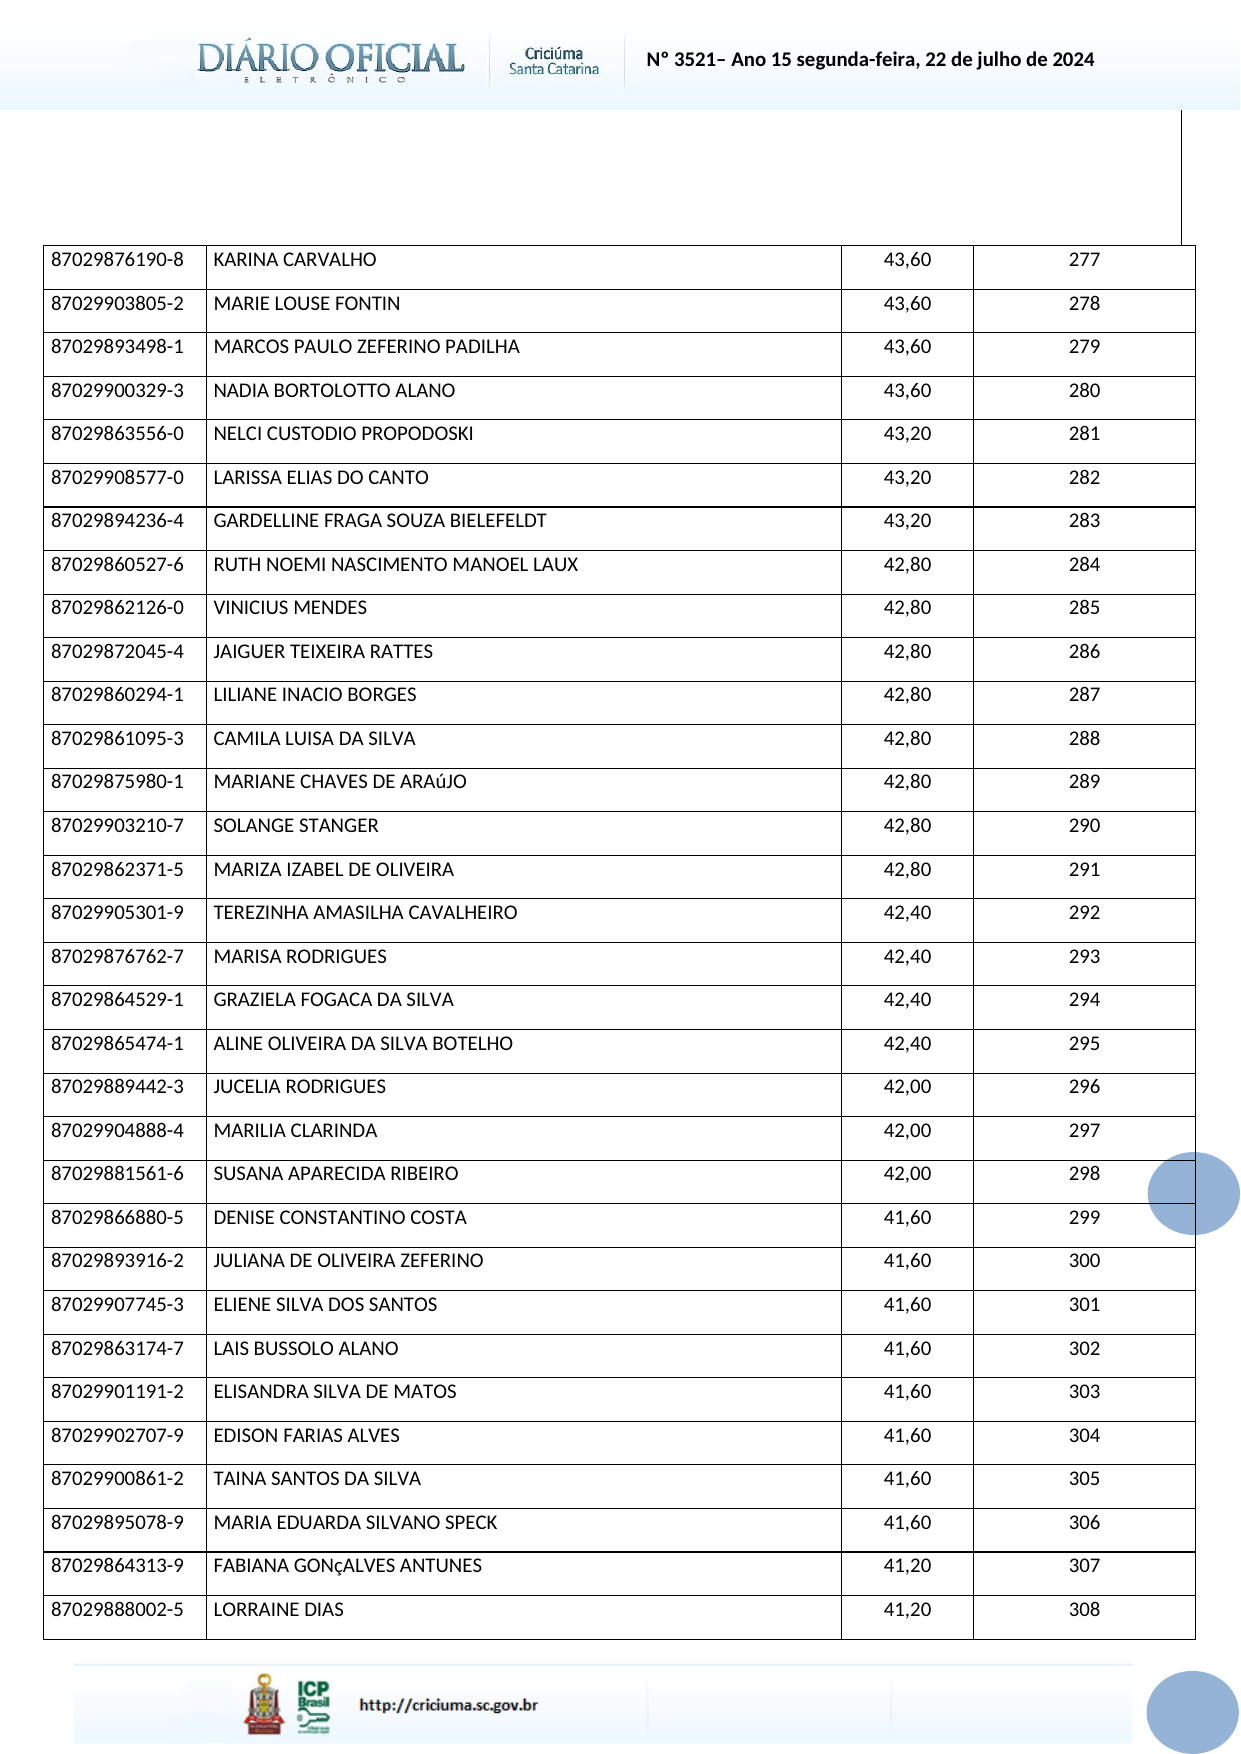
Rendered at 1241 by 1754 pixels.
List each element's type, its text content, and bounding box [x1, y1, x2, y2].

table_cell ALINE OLIVEIRA DA SILVA BOTELHO [207, 1030, 841, 1072]
table_cell 281 [974, 420, 1195, 463]
table_cell 279 [974, 333, 1195, 376]
table_cell 87029861095-3 [44, 725, 206, 768]
table_cell 41,20 [842, 1596, 973, 1638]
table_cell 87029881561-6 [44, 1161, 206, 1203]
table_cell 299 [974, 1204, 1195, 1247]
table_cell 302 [974, 1335, 1195, 1377]
table_cell RUTH NOEMI NASCIMENTO MANOEL LAUX [207, 551, 841, 593]
table_cell 87029900329-3 [44, 377, 206, 419]
table_cell MARILIA CLARINDA [207, 1117, 841, 1159]
table_cell 87029903210-7 [44, 812, 206, 855]
table_cell 43,20 [842, 420, 973, 463]
table_cell 87029902707-9 [44, 1422, 206, 1464]
table_cell JULIANA DE OLIVEIRA ZEFERINO [207, 1248, 841, 1290]
table_cell 290 [974, 812, 1195, 855]
table_cell 296 [974, 1074, 1195, 1116]
table_cell 42,80 [842, 682, 973, 724]
table_cell 295 [974, 1030, 1195, 1072]
table_cell 42,00 [842, 1117, 973, 1159]
table_cell 41,60 [842, 1291, 973, 1334]
table_cell 87029875980-1 [44, 769, 206, 811]
table_cell LARISSA ELIAS DO CANTO [207, 464, 841, 506]
table_cell 87029908577-0 [44, 464, 206, 506]
table_cell 87029872045-4 [44, 638, 206, 681]
table_cell 87029901191-2 [44, 1378, 206, 1421]
table_cell LORRAINE DIAS [207, 1596, 841, 1638]
table_cell 87029876190-8 [44, 246, 206, 289]
table_cell 42,80 [842, 812, 973, 855]
table_cell MARISA RODRIGUES [207, 943, 841, 985]
table_cell LILIANE INACIO BORGES [207, 682, 841, 724]
table_cell 43,20 [842, 508, 973, 550]
table_cell 41,60 [842, 1335, 973, 1377]
table_cell 277 [974, 246, 1195, 289]
table_cell JUCELIA RODRIGUES [207, 1074, 841, 1116]
table_cell 41,60 [842, 1378, 973, 1421]
table_cell GRAZIELA FOGACA DA SILVA [207, 986, 841, 1029]
table_cell 282 [974, 464, 1195, 506]
table_cell 42,00 [842, 1161, 973, 1203]
table_cell 87029863174-7 [44, 1335, 206, 1377]
table_cell 87029900861-2 [44, 1465, 206, 1508]
table_cell 42,40 [842, 943, 973, 985]
table_cell 87029888002-5 [44, 1596, 206, 1638]
table_cell ELIENE SILVA DOS SANTOS [207, 1291, 841, 1334]
table_cell ELISANDRA SILVA DE MATOS [207, 1378, 841, 1421]
table_cell 41,60 [842, 1509, 973, 1551]
table_cell SUSANA APARECIDA RIBEIRO [207, 1161, 841, 1203]
table_cell 87029893916-2 [44, 1248, 206, 1290]
table_cell NELCI CUSTODIO PROPODOSKI [207, 420, 841, 463]
table_cell 87029866880-5 [44, 1204, 206, 1247]
table_cell 43,60 [842, 333, 973, 376]
table_cell 303 [974, 1378, 1195, 1421]
table_cell 288 [974, 725, 1195, 768]
table_cell 308 [974, 1596, 1195, 1638]
table_cell 42,40 [842, 899, 973, 942]
table_cell 292 [974, 899, 1195, 942]
table_cell 278 [974, 290, 1195, 332]
table_cell 43,60 [842, 290, 973, 332]
table_cell 42,80 [842, 638, 973, 681]
table_cell 280 [974, 377, 1195, 419]
table_cell 41,60 [842, 1248, 973, 1290]
table_cell 87029904888-4 [44, 1117, 206, 1159]
table_cell 297 [974, 1117, 1195, 1159]
table_cell 87029862371-5 [44, 856, 206, 898]
table_cell 41,20 [842, 1553, 973, 1595]
table_cell 43,20 [842, 464, 973, 506]
table_cell TEREZINHA AMASILHA CAVALHEIRO [207, 899, 841, 942]
table_cell MARCOS PAULO ZEFERINO PADILHA [207, 333, 841, 376]
table_cell 42,80 [842, 551, 973, 593]
table_cell KARINA CARVALHO [207, 246, 841, 289]
table_cell 42,80 [842, 769, 973, 811]
table_cell 87029889442-3 [44, 1074, 206, 1116]
table_cell 87029895078-9 [44, 1509, 206, 1551]
table_cell 301 [974, 1291, 1195, 1334]
table_cell 304 [974, 1422, 1195, 1464]
table_cell SOLANGE STANGER [207, 812, 841, 855]
table_cell FABIANA GONçALVES ANTUNES [207, 1553, 841, 1595]
table_cell MARIA EDUARDA SILVANO SPECK [207, 1509, 841, 1551]
table_cell 287 [974, 682, 1195, 724]
table_cell JAIGUER TEIXEIRA RATTES [207, 638, 841, 681]
table_cell 284 [974, 551, 1195, 593]
table_cell LAIS BUSSOLO ALANO [207, 1335, 841, 1377]
table_cell GARDELLINE FRAGA SOUZA BIELEFELDT [207, 508, 841, 550]
table_cell 87029876762-7 [44, 943, 206, 985]
table_cell 286 [974, 638, 1195, 681]
table_cell 293 [974, 943, 1195, 985]
table_cell 41,60 [842, 1422, 973, 1464]
table_cell 87029907745-3 [44, 1291, 206, 1334]
table_cell 294 [974, 986, 1195, 1029]
table_cell 87029864313-9 [44, 1553, 206, 1595]
table_cell 87029903805-2 [44, 290, 206, 332]
table_cell 87029894236-4 [44, 508, 206, 550]
table_cell 300 [974, 1248, 1195, 1290]
table_cell 43,60 [842, 377, 973, 419]
table_cell 42,80 [842, 856, 973, 898]
table_cell MARIZA IZABEL DE OLIVEIRA [207, 856, 841, 898]
table_cell 306 [974, 1509, 1195, 1551]
table_cell 87029862126-0 [44, 595, 206, 637]
table_cell 41,60 [842, 1204, 973, 1247]
table_cell 42,40 [842, 1030, 973, 1072]
table_cell 87029893498-1 [44, 333, 206, 376]
table_cell VINICIUS MENDES [207, 595, 841, 637]
table_cell 87029864529-1 [44, 986, 206, 1029]
table_cell 298 [974, 1161, 1163, 1203]
table_cell 42,40 [842, 986, 973, 1029]
table_cell 307 [974, 1553, 1195, 1595]
table_cell 42,80 [842, 595, 973, 637]
table_cell 283 [974, 508, 1195, 550]
table_cell 289 [974, 769, 1195, 811]
table_cell 87029860527-6 [44, 551, 206, 593]
table_cell 42,80 [842, 725, 973, 768]
table_cell 42,00 [842, 1074, 973, 1116]
table_cell 285 [974, 595, 1195, 637]
table_cell TAINA SANTOS DA SILVA [207, 1465, 841, 1508]
table_cell 87029863556-0 [44, 420, 206, 463]
table_cell EDISON FARIAS ALVES [207, 1422, 841, 1464]
table_cell 305 [974, 1465, 1195, 1508]
table_cell 87029860294-1 [44, 682, 206, 724]
table_cell 87029865474-1 [44, 1030, 206, 1072]
table_cell MARIANE CHAVES DE ARAúJO [207, 769, 841, 811]
table_cell 87029905301-9 [44, 899, 206, 942]
table_cell MARIE LOUSE FONTIN [207, 290, 841, 332]
table_cell 41,60 [842, 1465, 973, 1508]
table_cell 291 [974, 856, 1195, 898]
table_cell DENISE CONSTANTINO COSTA [207, 1204, 841, 1247]
table_cell NADIA BORTOLOTTO ALANO [207, 377, 841, 419]
table_cell CAMILA LUISA DA SILVA [207, 725, 841, 768]
table_cell 43,60 [842, 246, 973, 289]
